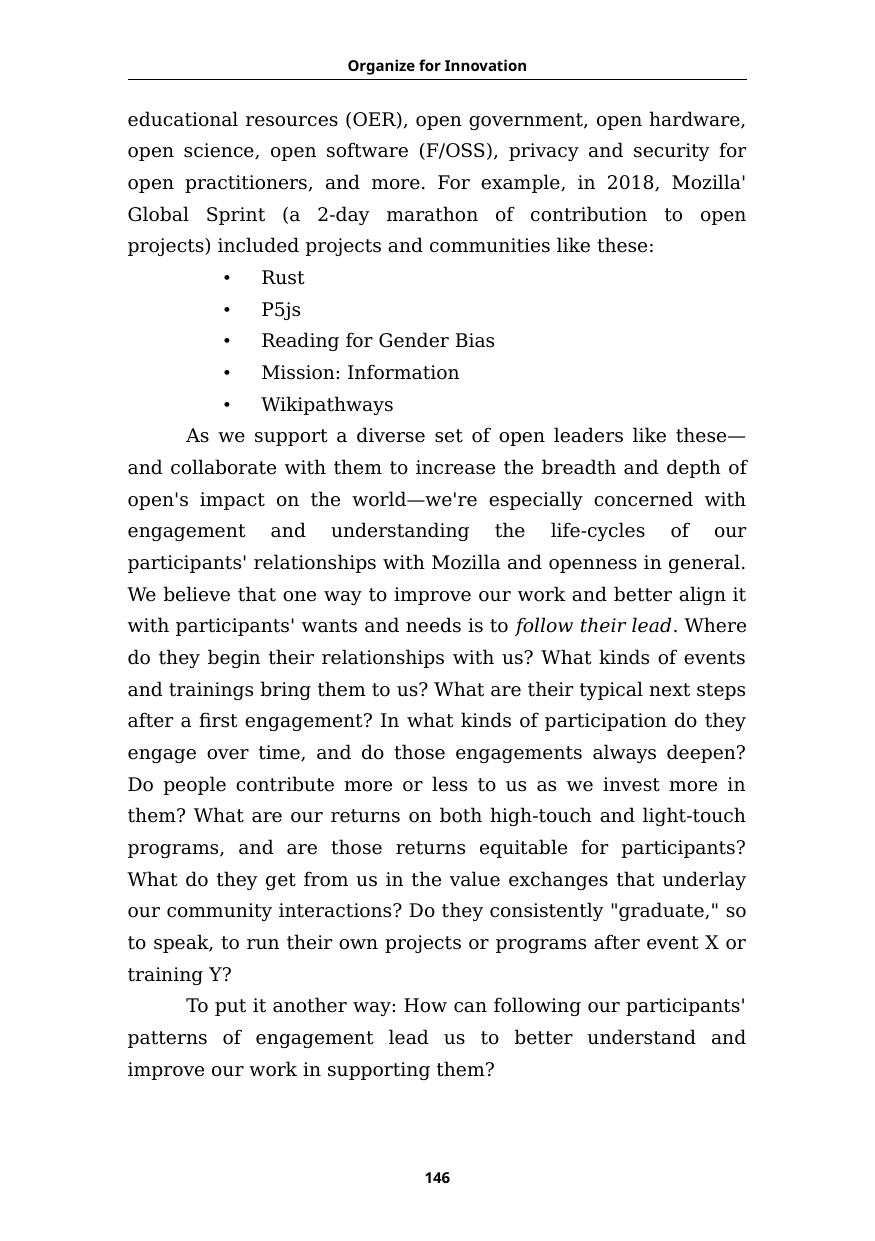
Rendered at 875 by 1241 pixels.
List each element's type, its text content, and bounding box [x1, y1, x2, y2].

list Rust [223, 267, 747, 289]
list P5js [223, 299, 747, 321]
list Wikipathways [223, 394, 747, 416]
text To put it another way: How can following our participants' patterns of engagement lead us to better understand and improve our work in supporting them? [127, 995, 747, 1081]
text As we support a diverse set of open leaders like these—and collaborate with them to increase the breadth and depth of open's impact on the world—we're especially concerned with engagement and understanding the life-cycles of our participants' relationships with Mozilla and openness in general. We believe that one way to improve our work and better align it with participants' wants and needs is to follow their lead. Where do they begin their relationships with us? What kinds of events and trainings bring them to us? What are their typical next steps after a first engagement? In what kinds of participation do they engage over time, and do those engagements always deepen? Do people contribute more or less to us as we invest more in them? What are our returns on both high-touch and light-touch programs, and are those returns equitable for participants? What do they get from us in the value exchanges that underlay our community interactions? Do they consistently "graduate," so to speak, to run their own projects or programs after event X or training Y? [127, 425, 747, 986]
list Mission: Information [223, 362, 747, 384]
list Reading for Gender Bias [223, 330, 747, 352]
text educational resources (OER), open government, open hardware, open science, open software (F/OSS), privacy and security for open practitioners, and more. For example, in 2018, Mozilla' Global Sprint (a 2-day marathon of contribution to open projects) included projects and communities like these: [127, 109, 747, 257]
